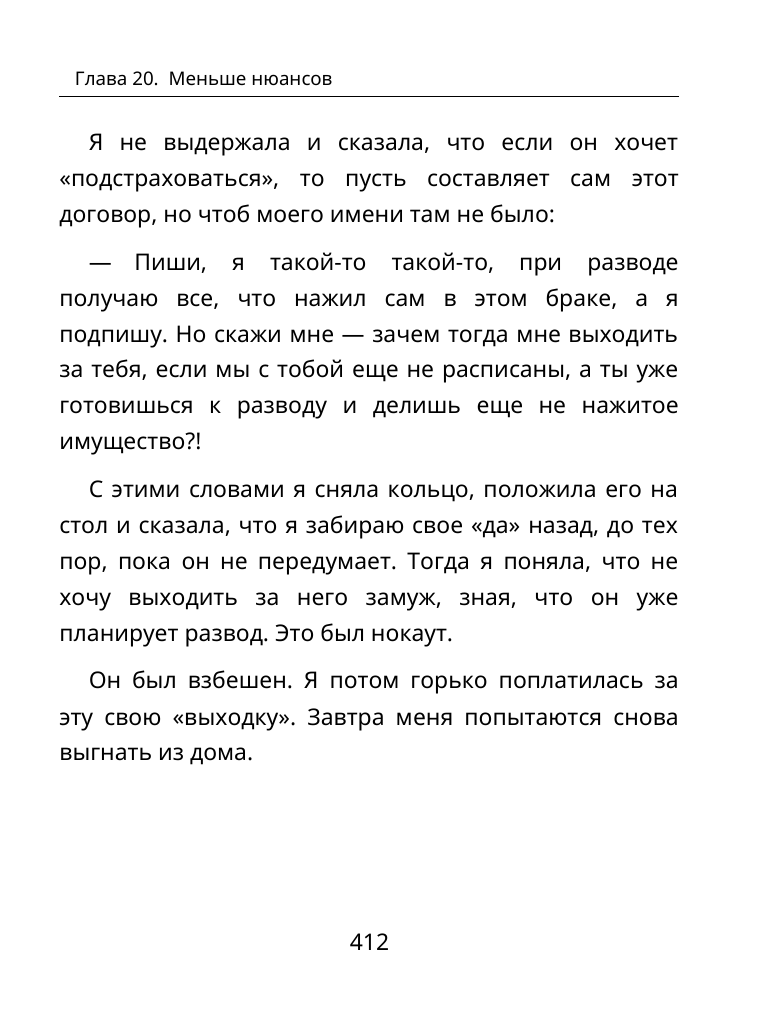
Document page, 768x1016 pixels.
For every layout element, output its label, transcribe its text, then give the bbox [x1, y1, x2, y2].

text Он был взбешен. Я потом горько поплатилась за эту свою «выходку». Завтра меня попытаются снова выгнать из дома. [59, 664, 679, 768]
text С этими словами я сняла кольцо, положила его на стол и сказала, что я забираю свое «да» назад, до тех пор, пока он не передумает. Тогда я поняла, что не хочу выходить за него замуж, зная, что он уже планирует развод. Это был нокаут. [59, 473, 679, 648]
list Пиши, я такой-то такой-то, при разводе получаю все, что нажил сам в этом браке, а я подпишу. Но скажи мне — зачем тогда мне выходить за тебя, если мы с тобой еще не расписаны, а ты уже готовишься к разводу и делишь еще не нажитое имущество?! [59, 246, 679, 457]
text Я не выдержала и сказала, что если он хочет «подстраховаться», то пусть составляет сам этот договор, но чтоб моего имени там не было: [59, 126, 679, 229]
